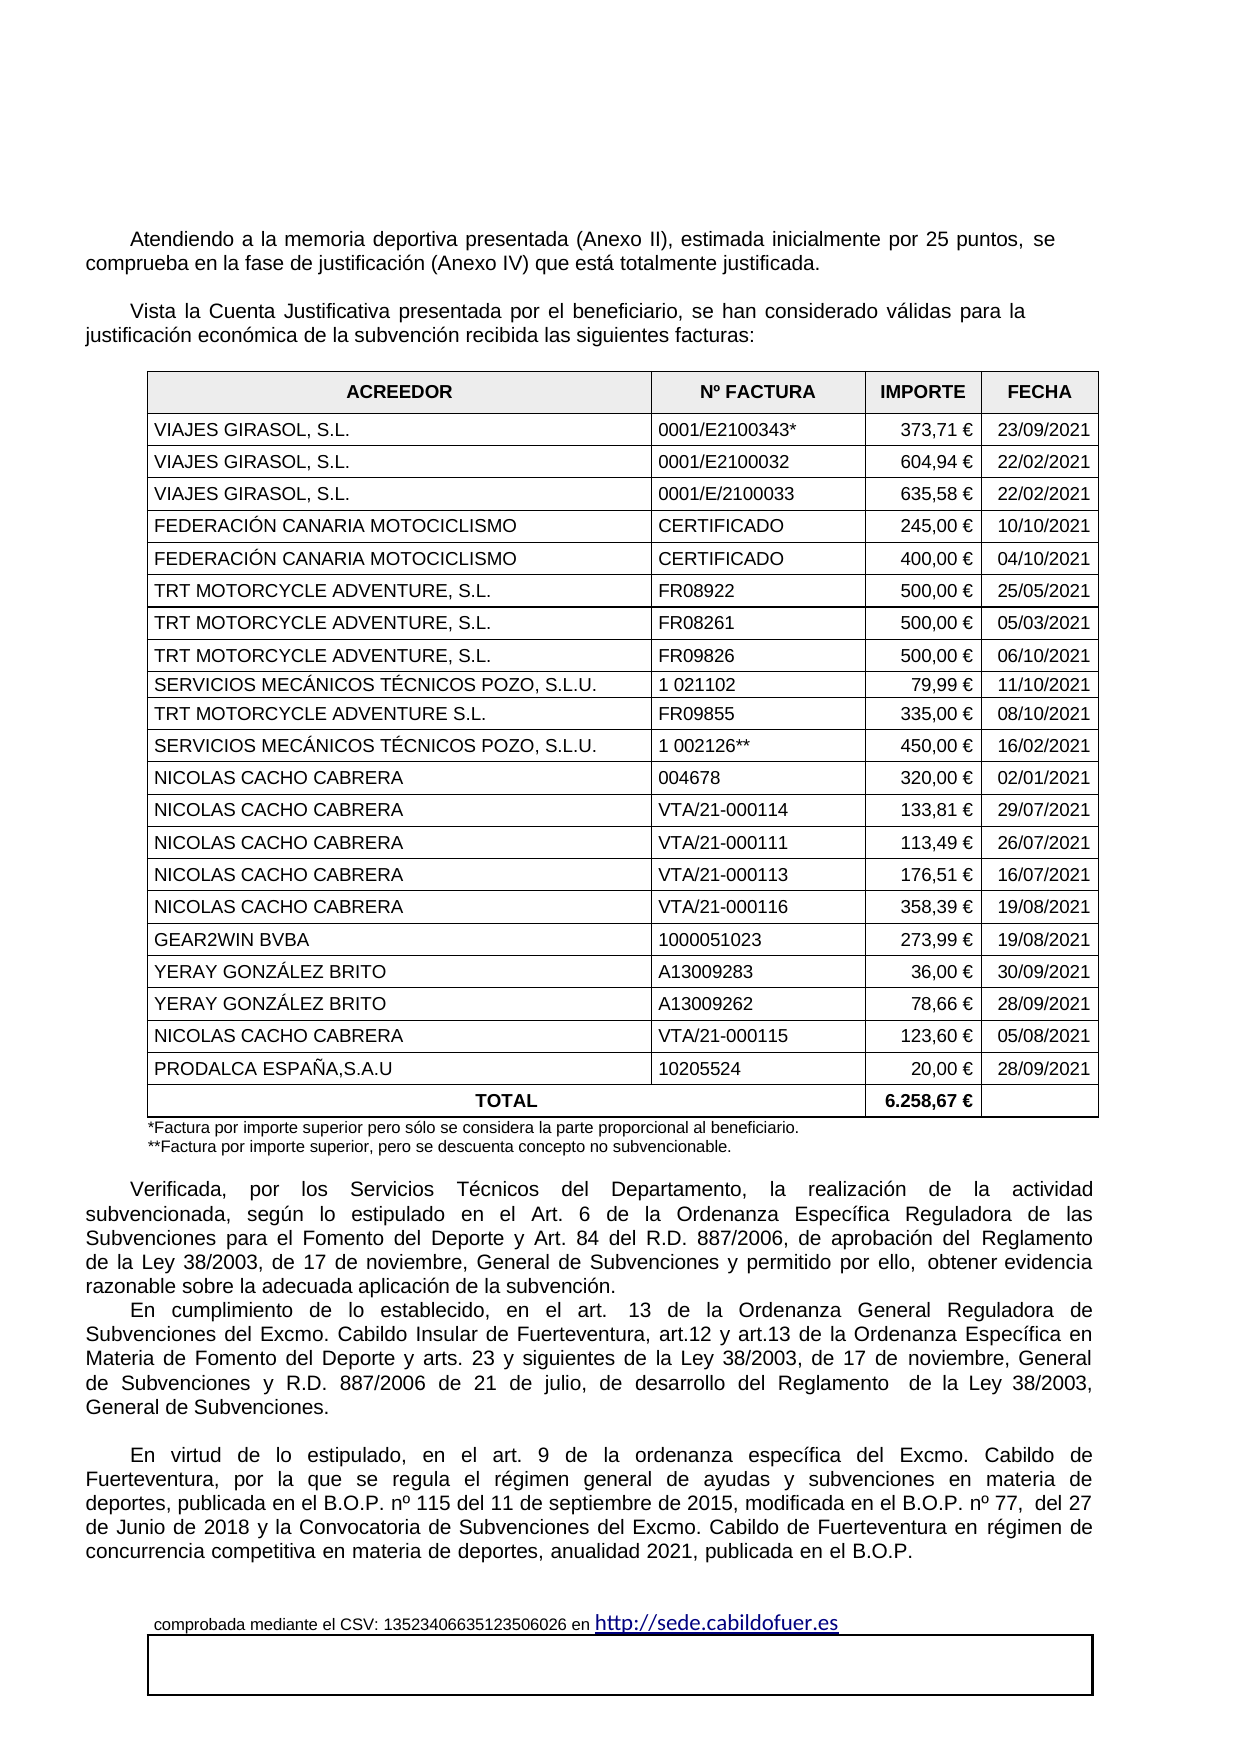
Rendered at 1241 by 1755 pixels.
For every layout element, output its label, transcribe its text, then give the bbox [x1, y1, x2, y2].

table_cell [982, 1085, 1098, 1116]
table_cell 273,99 € [866, 924, 981, 955]
table_cell 004678 [652, 762, 865, 793]
table_cell TRT MOTORCYCLE ADVENTURE, S.L. [148, 575, 651, 606]
table_cell VTA/21-000114 [652, 795, 865, 826]
table_cell 123,60 € [866, 1021, 981, 1052]
table_cell 1 021102 [652, 672, 865, 697]
table_cell VIAJES GIRASOL, S.L. [148, 446, 651, 477]
table_cell 22/02/2021 [982, 478, 1098, 509]
table_cell YERAY GONZÁLEZ BRITO [148, 988, 651, 1019]
text Vista la Cuenta Justificativa presentada por el beneficiario, se han considerado válidas para la justificación económica de la subvención recibida las siguientes facturas: [85, 299, 1093, 347]
table_cell 08/10/2021 [982, 698, 1098, 729]
table_cell 635,58 € [866, 478, 981, 509]
table_cell TRT MOTORCYCLE ADVENTURE, S.L. [148, 608, 651, 639]
table_cell 11/10/2021 [982, 672, 1098, 697]
table_cell 26/07/2021 [982, 827, 1098, 858]
table_cell NICOLAS CACHO CABRERA [148, 1021, 651, 1052]
table_cell NICOLAS CACHO CABRERA [148, 795, 651, 826]
table_cell 79,99 € [866, 672, 981, 697]
table_cell 176,51 € [866, 859, 981, 890]
table_cell VTA/21-000113 [652, 859, 865, 890]
table_cell 133,81 € [866, 795, 981, 826]
table_cell 19/08/2021 [982, 924, 1098, 955]
text En cumplimiento de lo establecido, en el art. 13 de la Ordenanza General Reguladora de Subvenciones del Excmo. Cabildo Insular de Fuerteventura, art.12 y art.13 de la Ordenanza Específica en Materia de Fomento del Deporte y arts. 23 y siguientes de la Ley 38/2003, de 17 de noviembre, General de Subvenciones y R.D. 887/2006 de 21 de julio, de desarrollo del Reglamento de la Ley 38/2003, General de Subvenciones. [85, 1298, 1093, 1418]
table_cell FEDERACIÓN CANARIA MOTOCICLISMO [148, 511, 651, 542]
table_cell 28/09/2021 [982, 1053, 1098, 1084]
table_cell VIAJES GIRASOL, S.L. [148, 414, 651, 445]
table_header Nº FACTURA [652, 372, 865, 413]
table_cell 19/08/2021 [982, 891, 1098, 923]
table_cell 500,00 € [866, 575, 981, 606]
table_cell 604,94 € [866, 446, 981, 477]
table_cell YERAY GONZÁLEZ BRITO [148, 956, 651, 987]
table_cell 28/09/2021 [982, 988, 1098, 1019]
table_header ACREEDOR [148, 372, 651, 413]
table_cell VTA/21-000115 [652, 1021, 865, 1052]
table_cell VIAJES GIRASOL, S.L. [148, 478, 651, 509]
table_header FECHA [982, 372, 1098, 413]
text **Factura por importe superior, pero se descuenta concepto no subvencionable. [148, 1137, 1111, 1156]
table_cell FR09826 [652, 640, 865, 671]
table_cell 23/09/2021 [982, 414, 1098, 445]
table_cell 78,66 € [866, 988, 981, 1019]
table_cell A13009262 [652, 988, 865, 1019]
table_cell 10/10/2021 [982, 511, 1098, 542]
table_cell 500,00 € [866, 608, 981, 639]
table_cell FEDERACIÓN CANARIA MOTOCICLISMO [148, 543, 651, 574]
table_cell 335,00 € [866, 698, 981, 729]
table_cell TRT MOTORCYCLE ADVENTURE S.L. [148, 698, 651, 729]
table_cell NICOLAS CACHO CABRERA [148, 827, 651, 858]
text Verificada, por los Servicios Técnicos del Departamento, la realización de la actividad subvencionada, según lo estipulado en el Art. 6 de la Ordenanza Específica Reguladora de las Subvenciones para el Fomento del Deporte y Art. 84 del R.D. 887/2006, de aprobación del Reglamento de la Ley 38/2003, de 17 de noviembre, General de Subvenciones y permitido por ello, obtener evidencia razonable sobre la adecuada aplicación de la subvención. [85, 1177, 1093, 1298]
table_cell 16/07/2021 [982, 859, 1098, 890]
table_cell 320,00 € [866, 762, 981, 793]
text *Factura por importe superior pero sólo se considera la parte proporcional al beneficiario. [148, 1117, 1111, 1137]
table_cell 400,00 € [866, 543, 981, 574]
table_cell NICOLAS CACHO CABRERA [148, 891, 651, 923]
table_cell 16/02/2021 [982, 730, 1098, 761]
table_cell SERVICIOS MECÁNICOS TÉCNICOS POZO, S.L.U. [148, 730, 651, 761]
table_cell 0001/E/2100033 [652, 478, 865, 509]
table_cell 0001/E2100032 [652, 446, 865, 477]
table_cell GEAR2WIN BVBA [148, 924, 651, 955]
table_cell TRT MOTORCYCLE ADVENTURE, S.L. [148, 640, 651, 671]
table_cell 450,00 € [866, 730, 981, 761]
table_cell 1 002126** [652, 730, 865, 761]
table_cell 0001/E2100343* [652, 414, 865, 445]
table_cell 373,71 € [866, 414, 981, 445]
table_cell NICOLAS CACHO CABRERA [148, 859, 651, 890]
table_header IMPORTE [866, 372, 981, 413]
text En virtud de lo estipulado, en el art. 9 de la ordenanza específica del Excmo. Cabildo de Fuerteventura, por la que se regula el régimen general de ayudas y subvenciones en materia de deportes, publicada en el B.O.P. nº 115 del 11 de septiembre de 2015, modificada en el B.O.P. nº 77, del 27 de Junio de 2018 y la Convocatoria de Subvenciones del Excmo. Cabildo de Fuerteventura en régimen de concurrencia competitiva en materia de deportes, anualidad 2021, publicada en el B.O.P. [85, 1442, 1093, 1563]
table_cell 6.258,67 € [866, 1085, 981, 1116]
table_cell 06/10/2021 [982, 640, 1098, 671]
table_cell CERTIFICADO [652, 543, 865, 574]
table_cell 30/09/2021 [982, 956, 1098, 987]
table_cell 05/08/2021 [982, 1021, 1098, 1052]
table_cell 10205524 [652, 1053, 865, 1084]
table_cell 20,00 € [866, 1053, 981, 1084]
table_cell NICOLAS CACHO CABRERA [148, 762, 651, 793]
table_cell 02/01/2021 [982, 762, 1098, 793]
table_cell 36,00 € [866, 956, 981, 987]
table_cell PRODALCA ESPAÑA,S.A.U [148, 1053, 651, 1084]
table_cell FR08922 [652, 575, 865, 606]
table_cell 22/02/2021 [982, 446, 1098, 477]
text Atendiendo a la memoria deportiva presentada (Anexo II), estimada inicialmente por 25 puntos, se comprueba en la fase de justificación (Anexo IV) que está totalmente justificada. [85, 227, 1093, 275]
table_cell A13009283 [652, 956, 865, 987]
table_cell 500,00 € [866, 640, 981, 671]
table_cell 29/07/2021 [982, 795, 1098, 826]
table_cell 113,49 € [866, 827, 981, 858]
table_cell TOTAL [148, 1085, 865, 1116]
table_cell FR09855 [652, 698, 865, 729]
table_cell SERVICIOS MECÁNICOS TÉCNICOS POZO, S.L.U. [148, 672, 651, 697]
table_cell 05/03/2021 [982, 608, 1098, 639]
table_cell 358,39 € [866, 891, 981, 923]
table_cell VTA/21-000111 [652, 827, 865, 858]
table_cell CERTIFICADO [652, 511, 865, 542]
table_cell 25/05/2021 [982, 575, 1098, 606]
table_cell 1000051023 [652, 924, 865, 955]
table_cell 04/10/2021 [982, 543, 1098, 574]
table_cell VTA/21-000116 [652, 891, 865, 923]
table_cell 245,00 € [866, 511, 981, 542]
table_cell FR08261 [652, 608, 865, 639]
